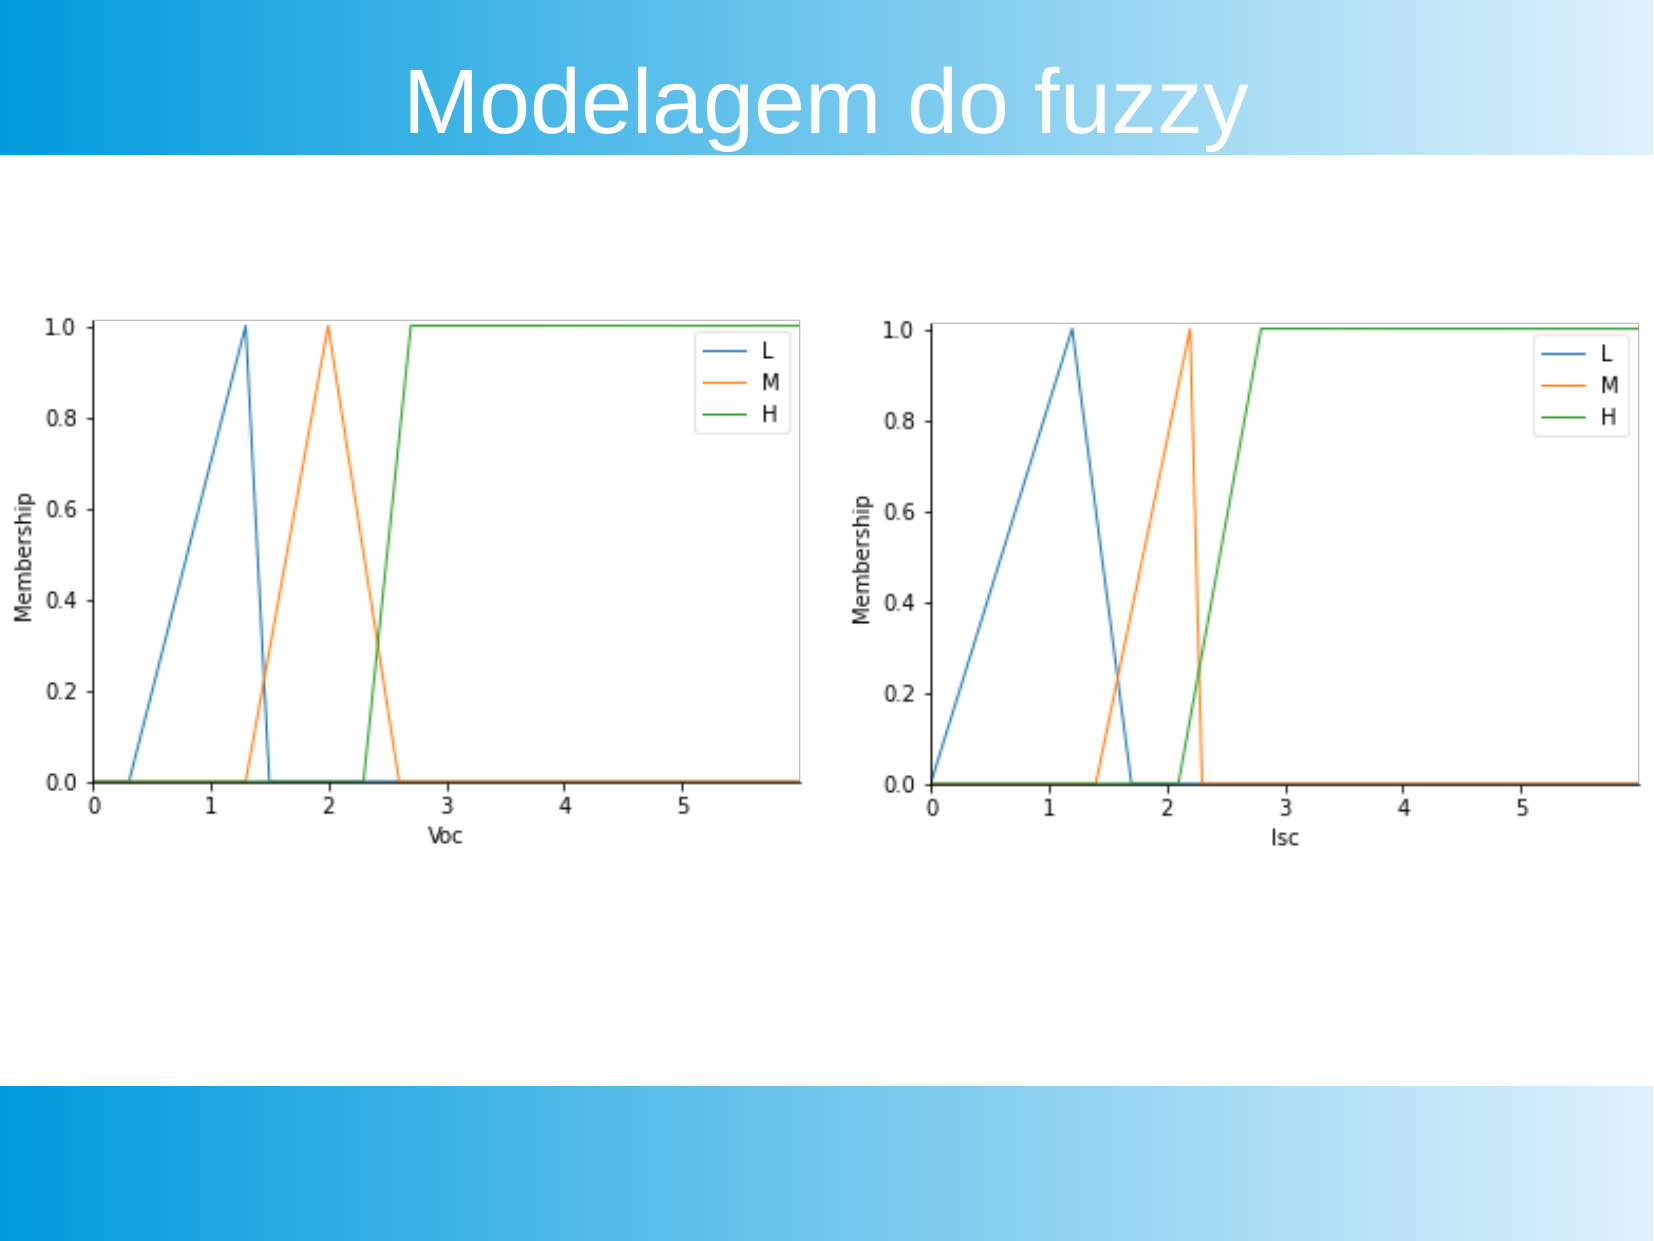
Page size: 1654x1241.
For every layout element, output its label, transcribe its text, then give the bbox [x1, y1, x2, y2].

picture [0, 304, 815, 863]
picture [838, 307, 1654, 865]
title Modelagem do fuzzy [82, 49, 1571, 155]
